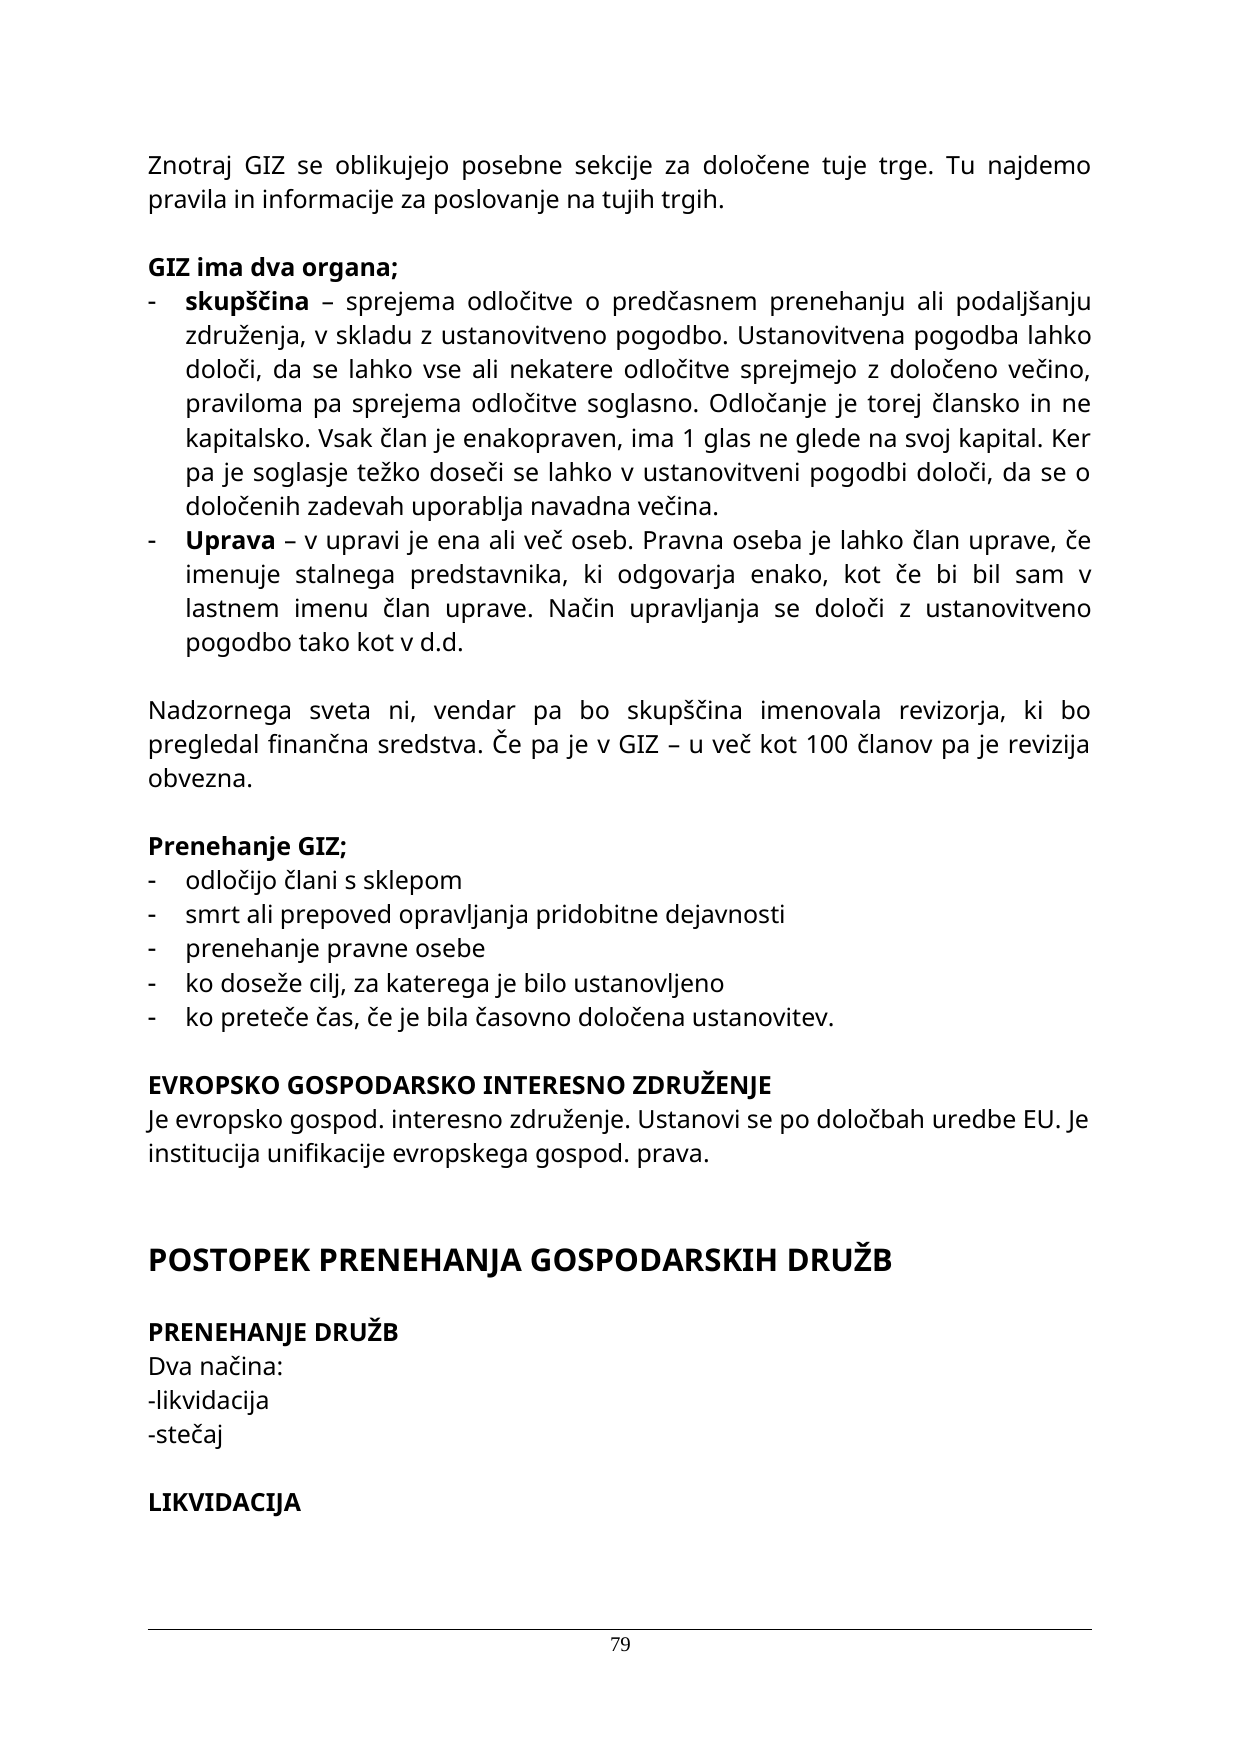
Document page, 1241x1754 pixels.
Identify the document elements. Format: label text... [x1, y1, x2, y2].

text Nadzornega sveta ni, vendar pa bo skupščina imenovala revizorja, ki bo pregledal finančna sredstva. Če pa je v GIZ – u več kot 100 članov pa je revizija obvezna. [148, 693, 1092, 795]
text LIKVIDACIJA [148, 1485, 1092, 1519]
text Znotraj GIZ se oblikujejo posebne sekcije za določene tuje trge. Tu najdemo pravila in informacije za poslovanje na tujih trgih. [148, 148, 1092, 216]
list prenehanje pravne osebe [148, 931, 1092, 965]
list skupščina – sprejema odločitve o predčasnem prenehanju ali podaljšanju združenja, v skladu z ustanovitveno pogodbo. Ustanovitvena pogodba lahko določi, da se lahko vse ali nekatere odločitve sprejmejo z določeno večino, praviloma pa sprejema odločitve soglasno. Odločanje je torej člansko in ne kapitalsko. Vsak član je enakopraven, ima 1 glas ne glede na svoj kapital. Ker pa je soglasje težko doseči se lahko v ustanovitveni pogodbi določi, da se o določenih zadevah uporablja navadna večina. [148, 284, 1092, 522]
list odločijo člani s sklepom [148, 863, 1092, 897]
text Dva načina: [148, 1348, 1092, 1382]
text Je evropsko gospod. interesno združenje. Ustanovi se po določbah uredbe EU. Je institucija unifikacije evropskega gospod. prava. [148, 1101, 1092, 1169]
text EVROPSKO GOSPODARSKO INTERESNO ZDRUŽENJE [148, 1067, 1092, 1101]
text POSTOPEK PRENEHANJA GOSPODARSKIH DRUŽB [148, 1238, 1092, 1280]
text GIZ ima dva organa; [148, 250, 1092, 284]
text -stečaj [148, 1417, 1092, 1451]
text PRENEHANJE DRUŽB [148, 1314, 1092, 1348]
list ko doseže cilj, za katerega je bilo ustanovljeno [148, 965, 1092, 999]
list Uprava – v upravi je ena ali več oseb. Pravna oseba je lahko član uprave, če imenuje stalnega predstavnika, ki odgovarja enako, kot če bi bil sam v lastnem imenu član uprave. Način upravljanja se določi z ustanovitveno pogodbo tako kot v d.d. [148, 522, 1092, 659]
list ko preteče čas, če je bila časovno določena ustanovitev. [148, 999, 1092, 1033]
text Prenehanje GIZ; [148, 829, 1092, 863]
list smrt ali prepoved opravljanja pridobitne dejavnosti [148, 897, 1092, 931]
text -likvidacija [148, 1382, 1092, 1417]
